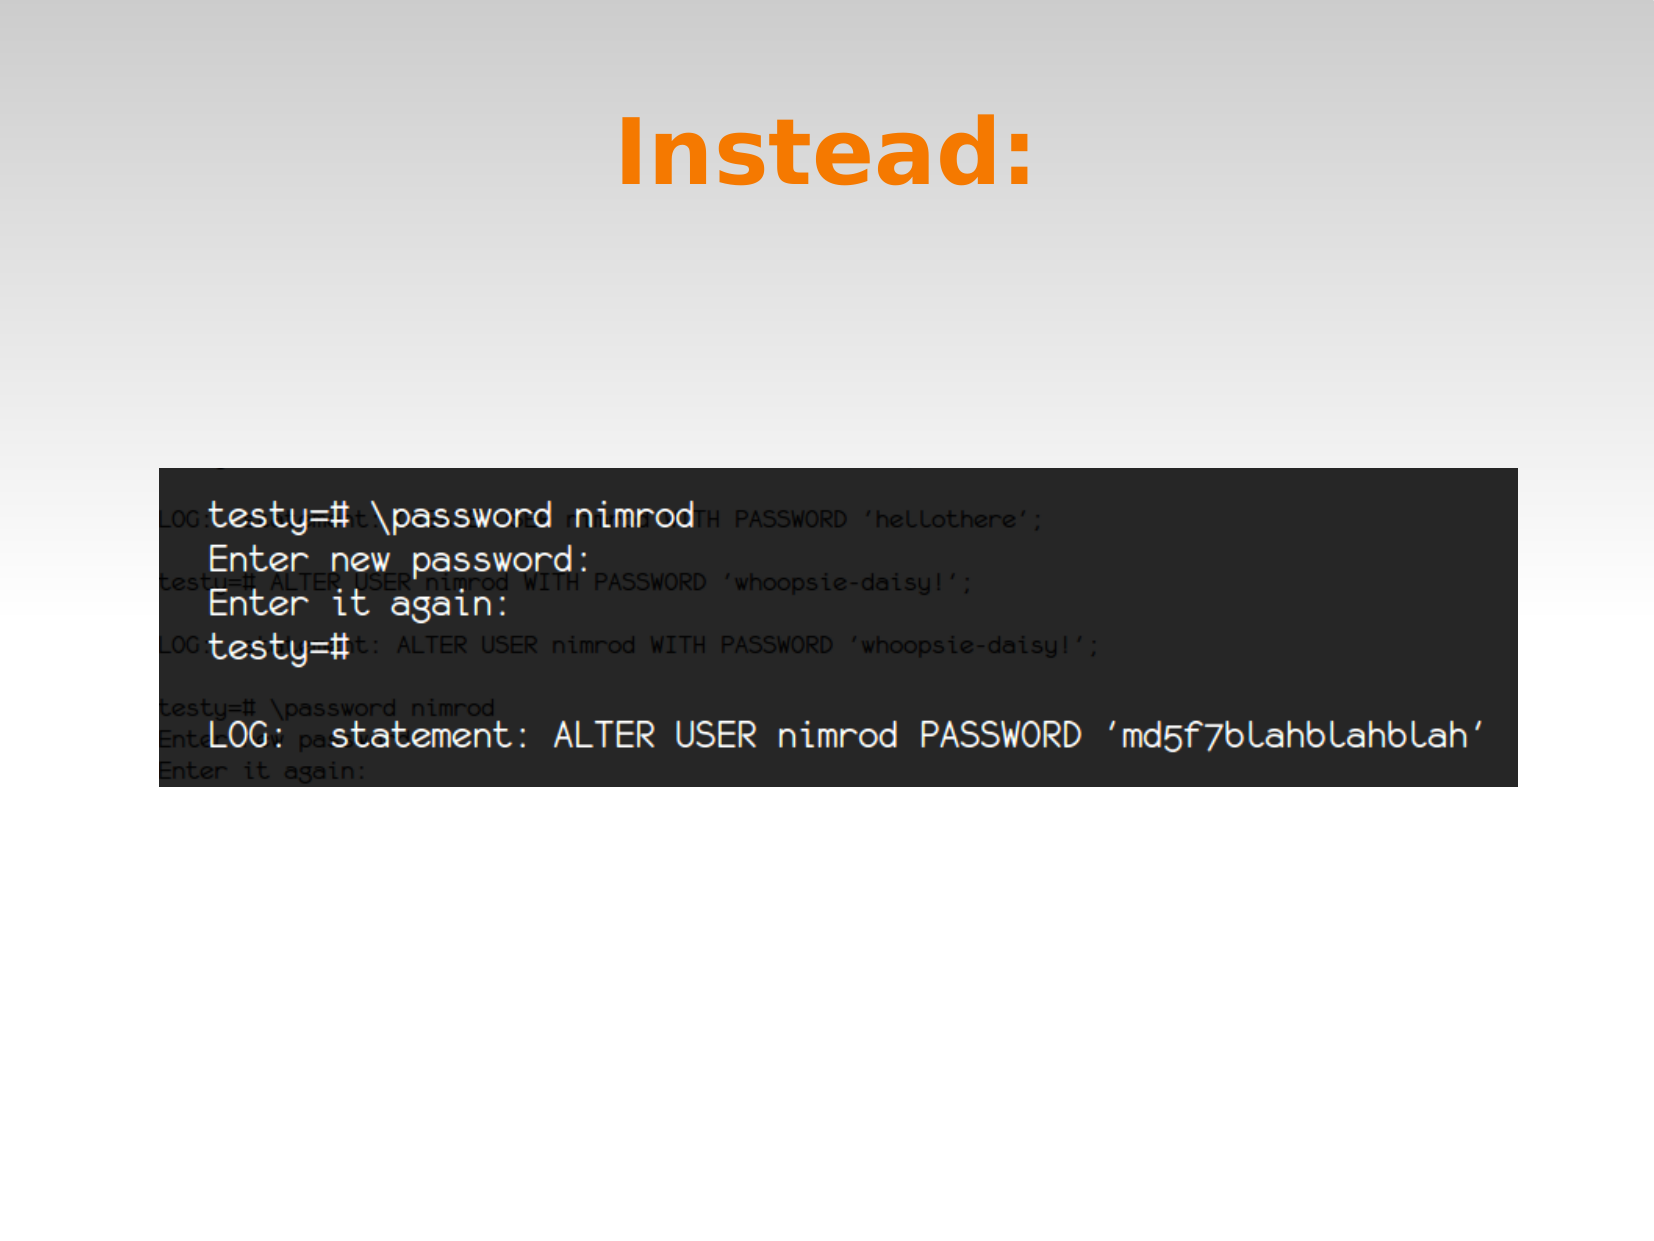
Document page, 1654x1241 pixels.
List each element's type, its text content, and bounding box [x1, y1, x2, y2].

picture [159, 468, 1518, 787]
title Instead: [82, 49, 1571, 257]
